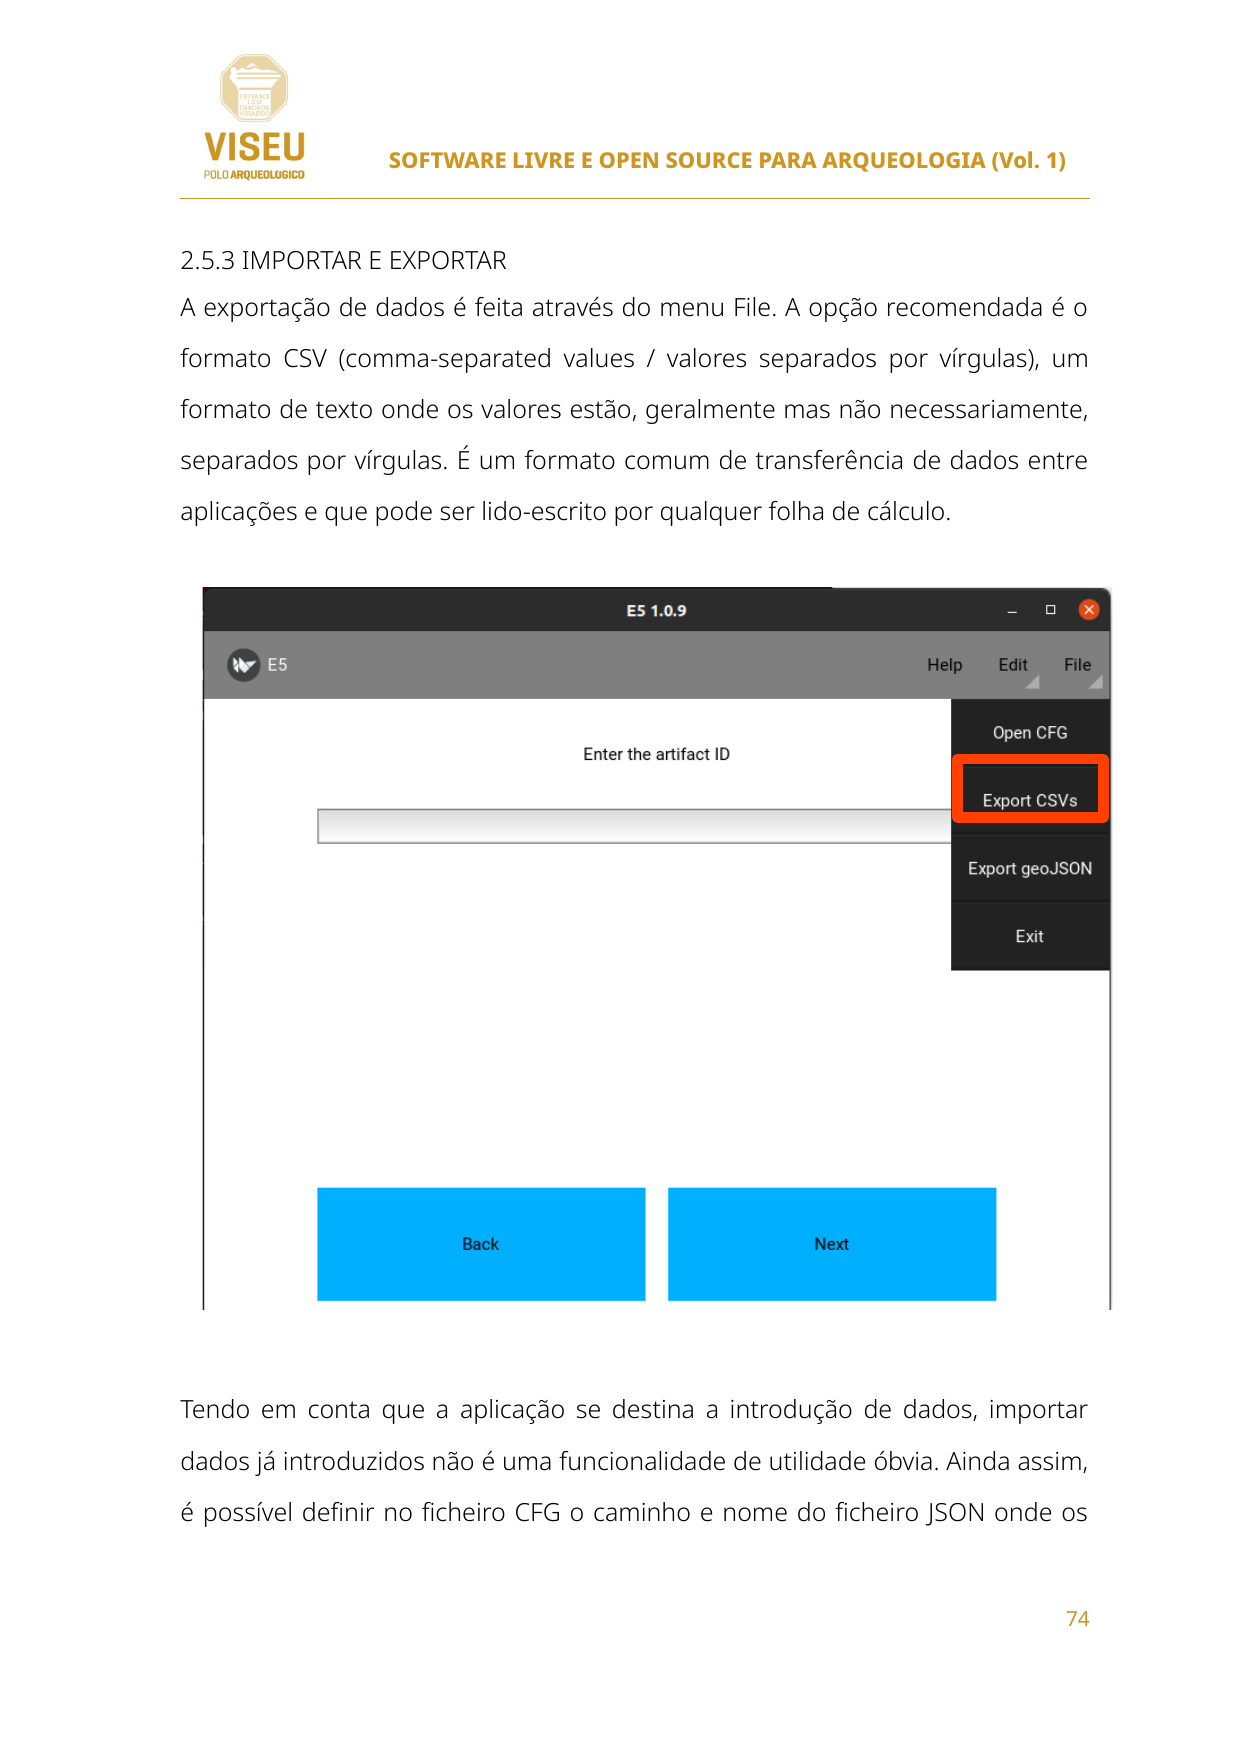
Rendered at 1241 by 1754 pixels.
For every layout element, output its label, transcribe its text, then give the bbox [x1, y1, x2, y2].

picture [202, 587, 1113, 1310]
text Tendo em conta que a aplicação se destina a introdução de dados, importar dados já introduzidos não é uma funcionalidade de utilidade óbvia. Ainda assim, é possível definir no ficheiro CFG o caminho e nome do ficheiro JSON onde os [180, 1392, 1090, 1528]
text A exportação de dados é feita através do menu File. A opção recomendada é o formato CSV (comma-separated values / valores separados por vírgulas), um formato de texto onde os valores estão, geralmente mas não necessariamente, separados por vírgulas. É um formato comum de transferência de dados entre aplicações e que pode ser lido-escrito por qualquer folha de cálculo. [180, 289, 1090, 527]
subtitle 2.5.3 Importar e Exportar [180, 243, 1090, 277]
